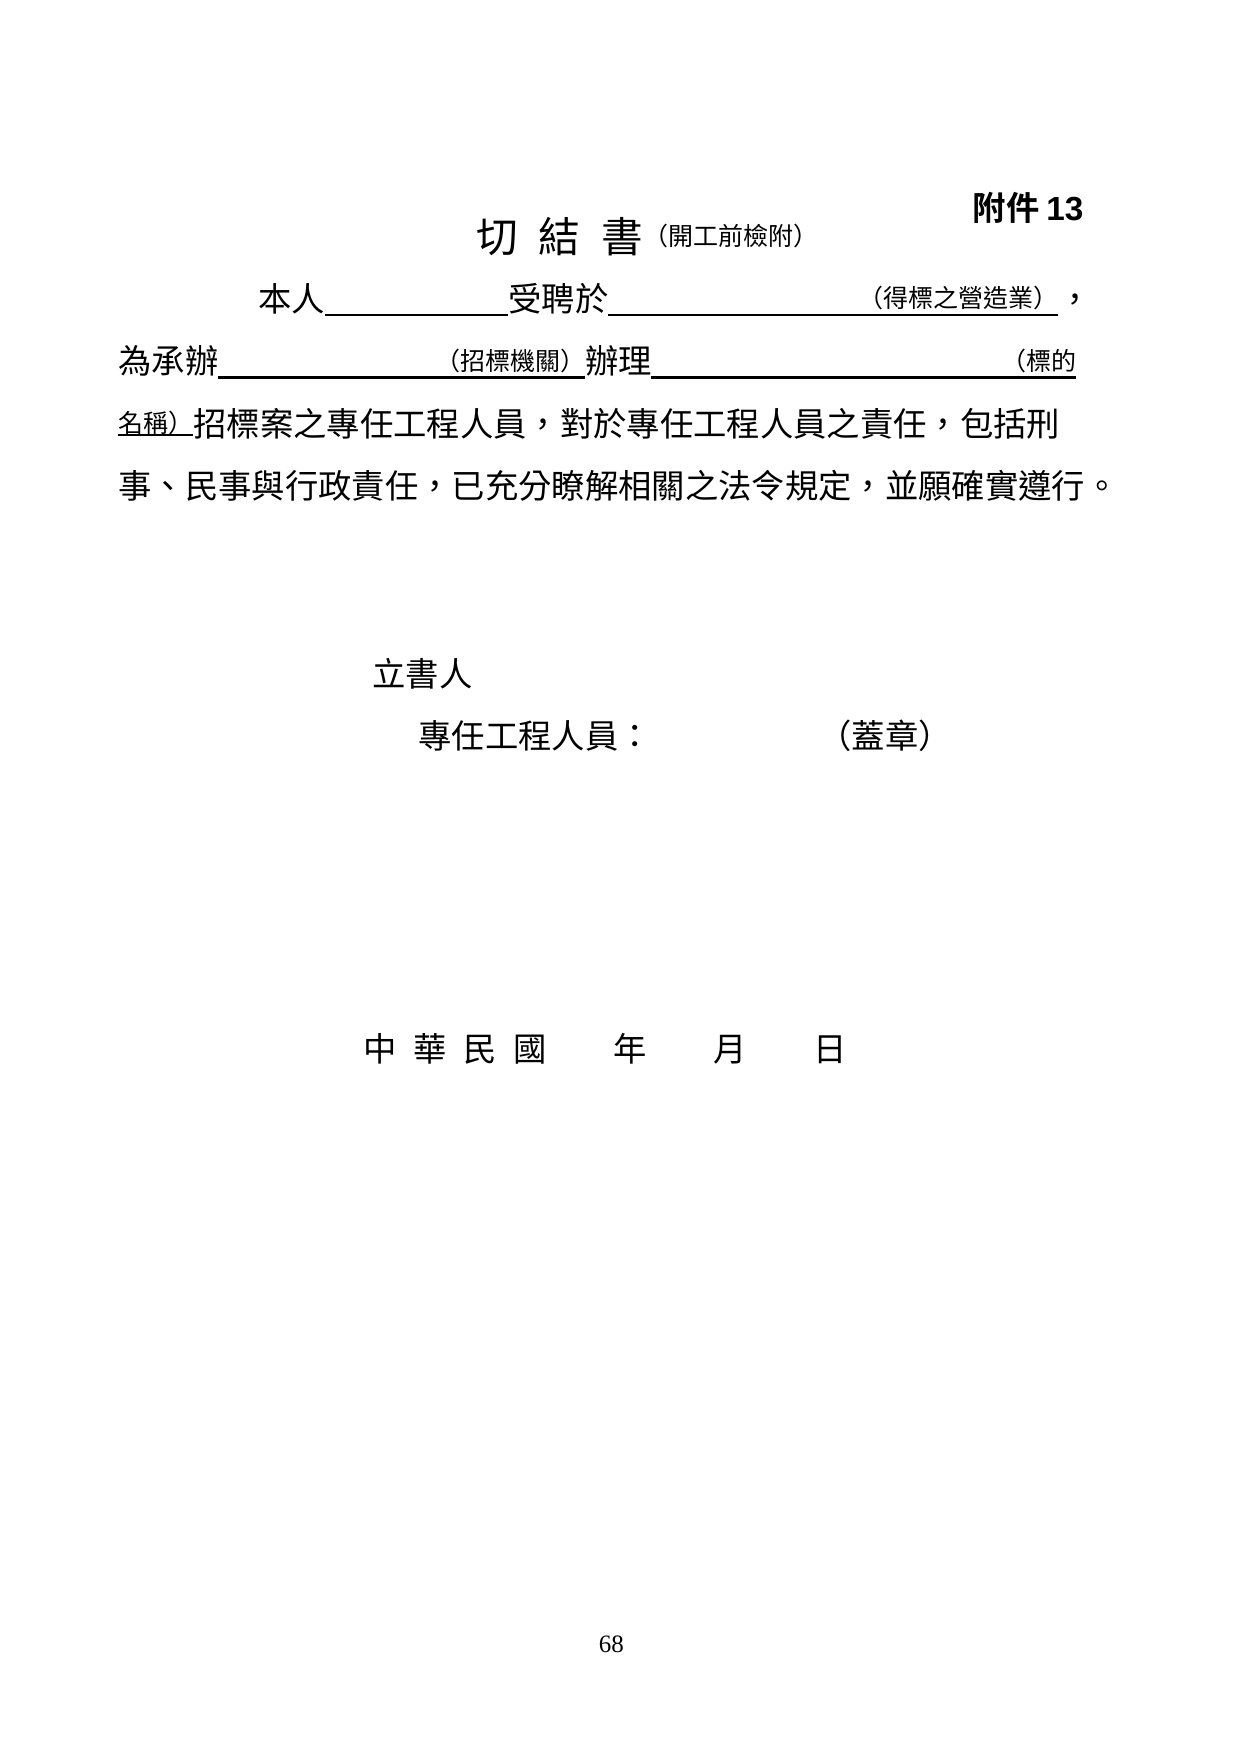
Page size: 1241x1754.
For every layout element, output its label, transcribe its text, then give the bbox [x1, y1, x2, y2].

text 附件13 [973, 182, 1102, 230]
text 本人 受聘於 （得標之營造業），為承辦 （招標機關）辦理 （標的名稱）招標案之專任工程人員，對於專任工程人員之責任，包括刑事、民事與行政責任，已充分瞭解相關之法令規定，並願確實遵行。 [118, 255, 1092, 505]
text 專任工程人員： （蓋章） [118, 692, 1092, 755]
text 立書人 [172, 630, 1092, 692]
text 切 結 書（開工前檢附） [118, 180, 1105, 255]
text 中 華 民 國 年 月 日 [118, 1005, 1092, 1067]
